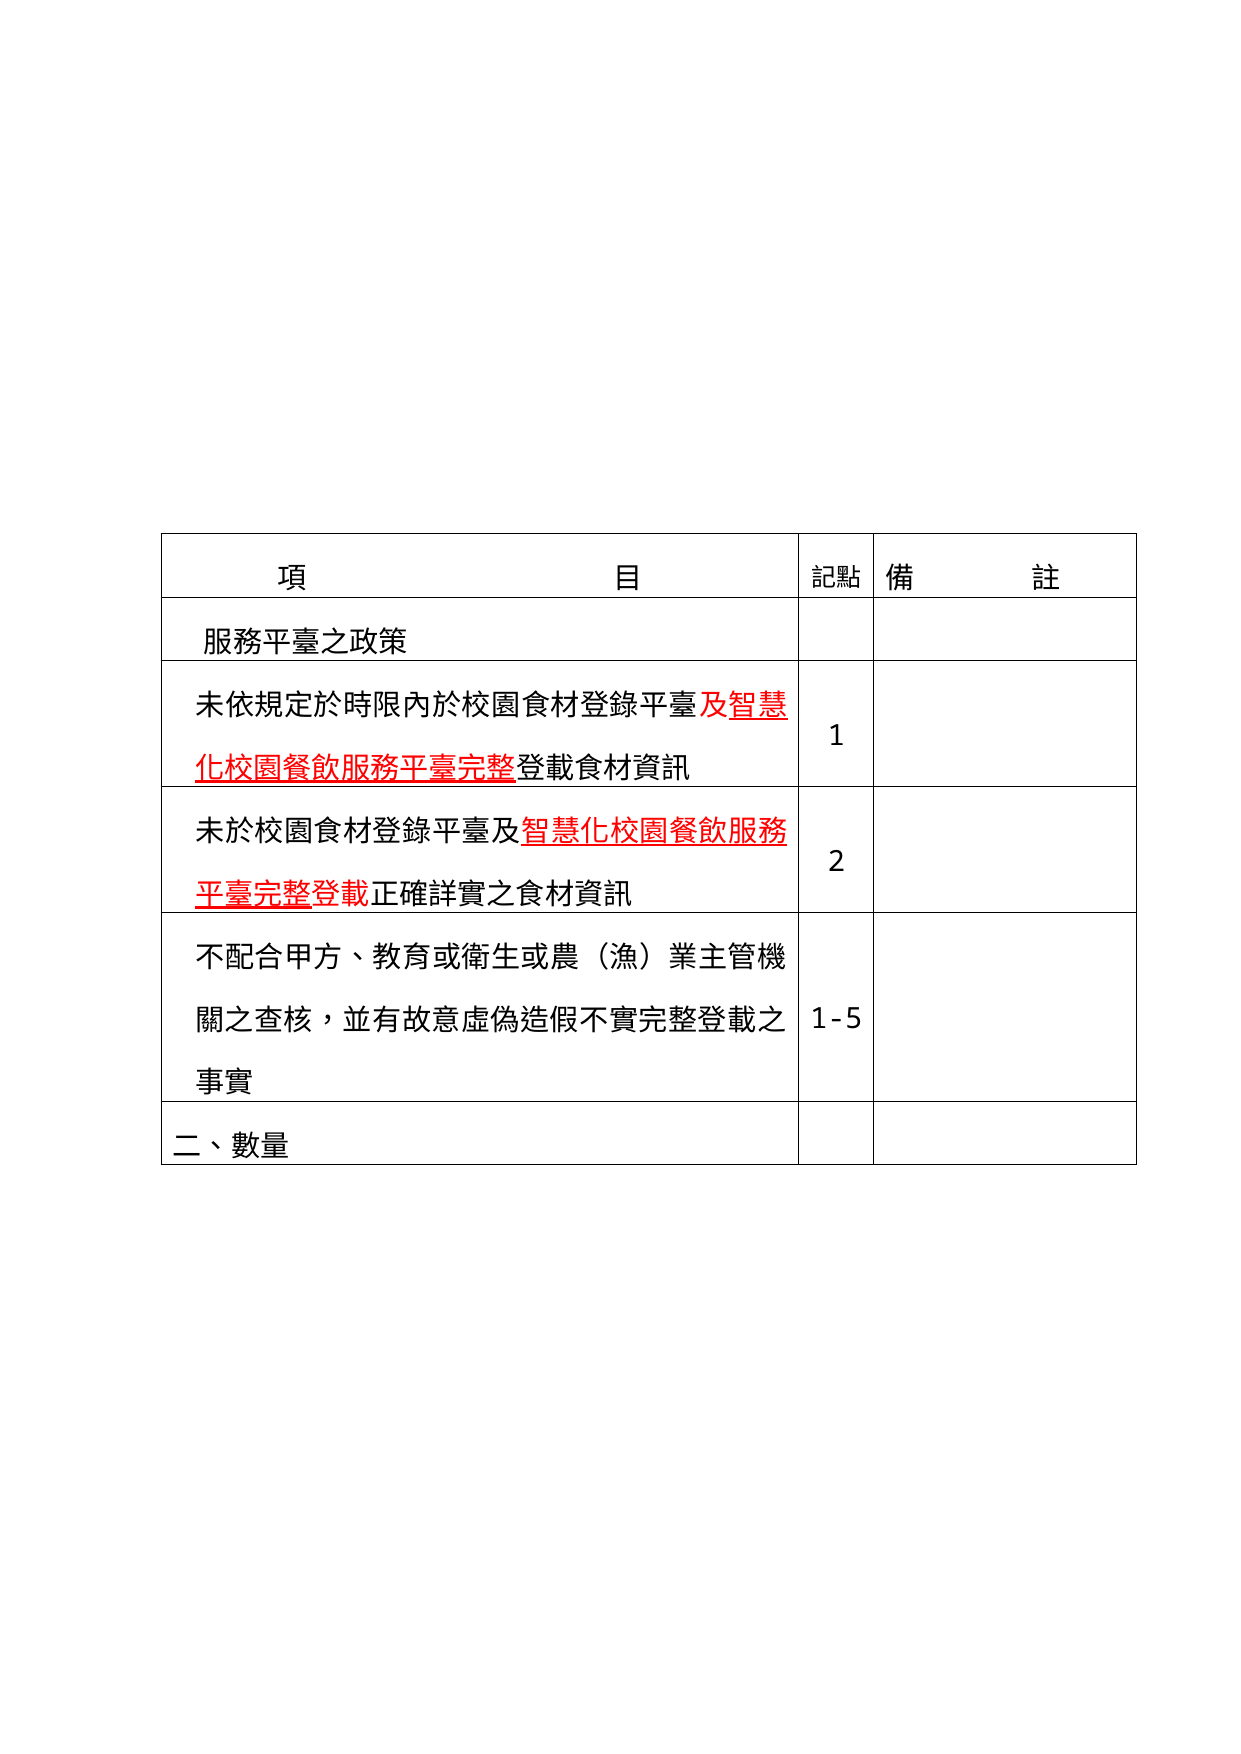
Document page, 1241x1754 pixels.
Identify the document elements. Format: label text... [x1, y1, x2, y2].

table_cell 二、數量 [162, 1102, 798, 1164]
table_cell 未依規定於時限內於校園食材登錄平臺及智慧化校園餐飲服務平臺完整登載食材資訊 [162, 661, 798, 786]
table_cell 不配合甲方、教育或衛生或農（漁）業主管機關之查核，並有故意虛偽造假不實完整登載之事實 [162, 913, 798, 1101]
table_cell 1-5 [799, 913, 873, 1101]
table_cell [874, 661, 1136, 786]
table_cell [874, 787, 1136, 912]
table_header 項 目 [162, 534, 798, 597]
table_header 記點 [799, 534, 873, 597]
table_cell [799, 598, 873, 660]
table_cell [874, 913, 1136, 1101]
table_cell 2 [799, 787, 873, 912]
table_cell [874, 598, 1136, 660]
table_cell [874, 1102, 1136, 1164]
table_cell [799, 1102, 873, 1164]
table_header 備 註 [874, 534, 1136, 597]
table_cell 服務平臺之政策 [162, 598, 798, 660]
table_cell 未於校園食材登錄平臺及智慧化校園餐飲服務平臺完整登載正確詳實之食材資訊 [162, 787, 798, 912]
table_cell 1 [799, 661, 873, 786]
